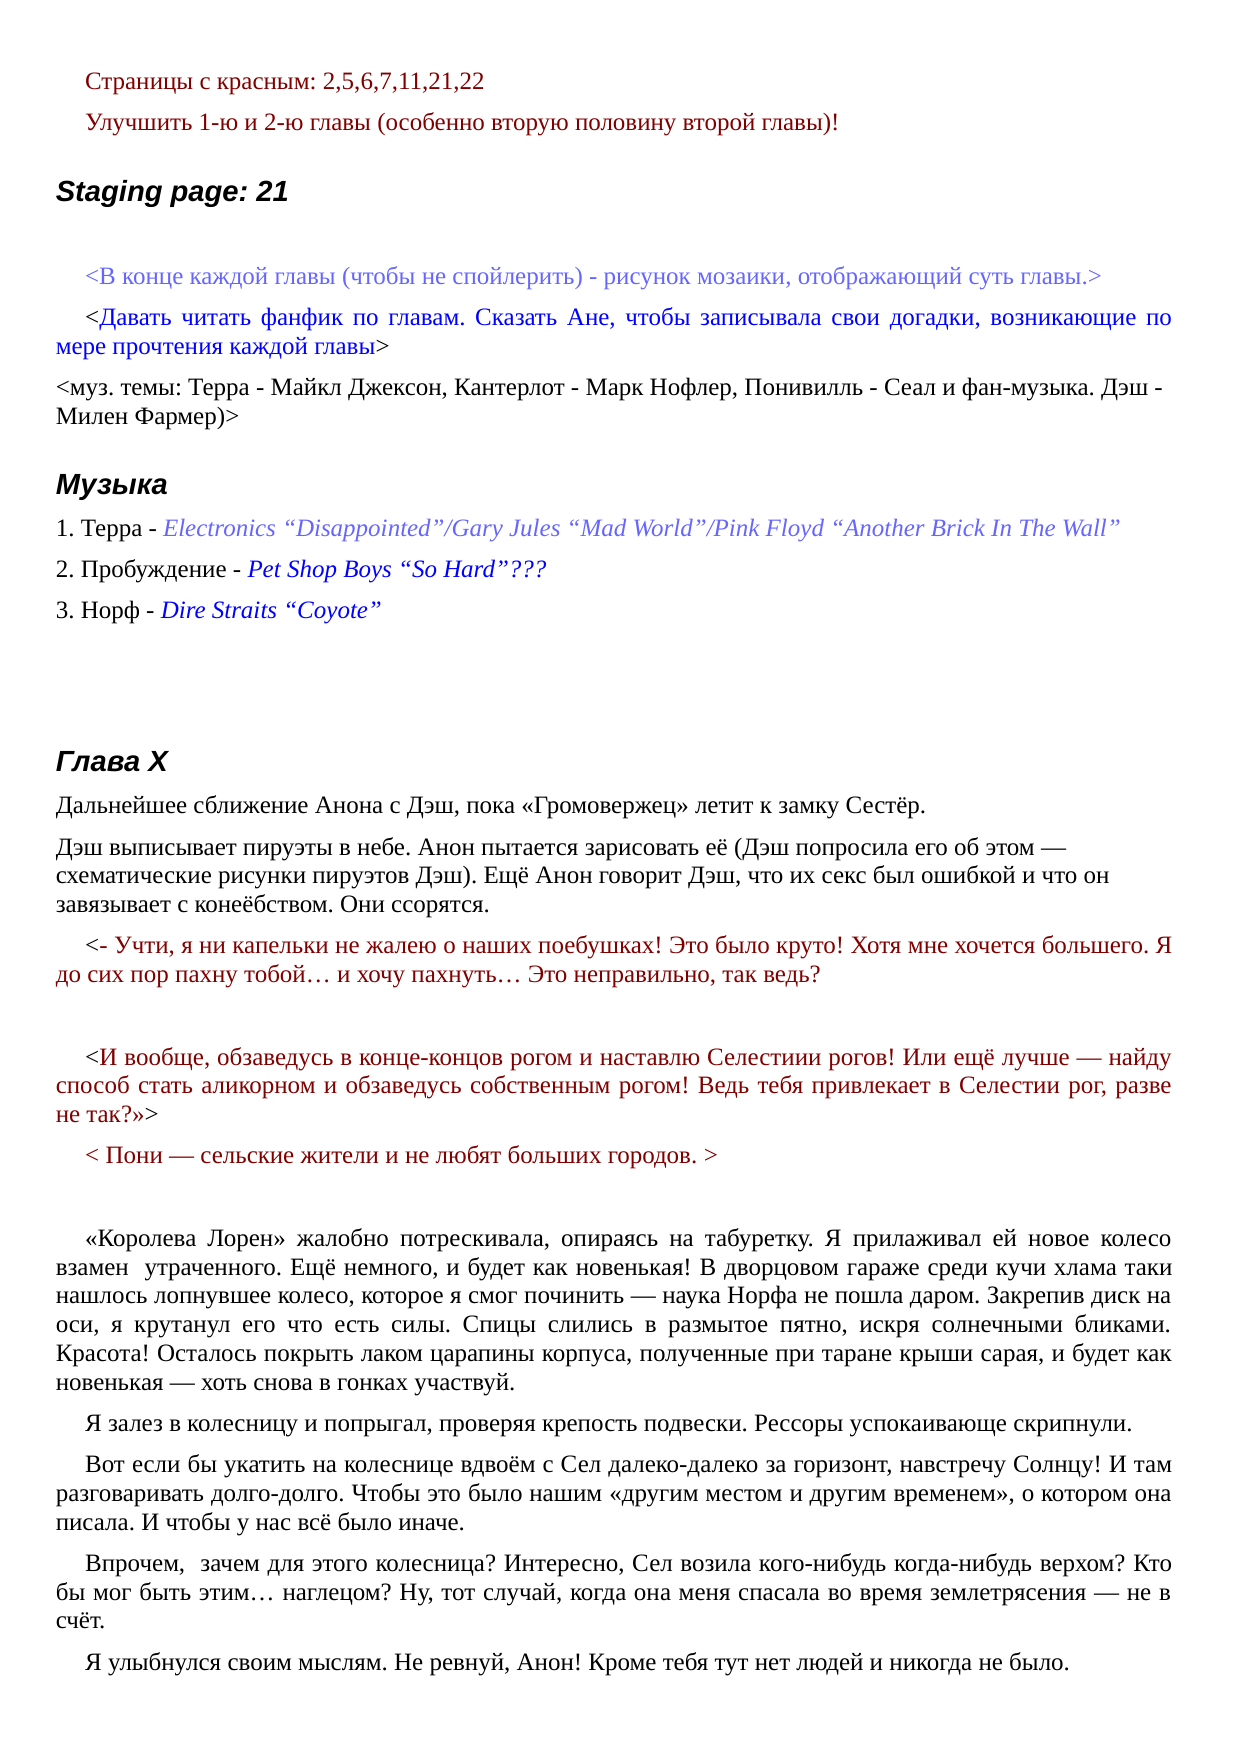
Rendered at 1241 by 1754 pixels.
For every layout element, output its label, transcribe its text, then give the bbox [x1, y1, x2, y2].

subtitle Глава X [56, 744, 1173, 778]
text <И вообще, обзаведусь в конце-концов рогом и наставлю Селестиии рогов! Или ещё лучше — найду способ стать аликорном и обзаведусь собственным рогом! Ведь тебя привлекает в Селестии рог, разве не так?»> [56, 1042, 1173, 1128]
text < Пони — сельские жители и не любят больших городов. > [56, 1140, 1173, 1169]
text Вот если бы укатить на колеснице вдвоём с Сел далеко-далеко за горизонт, навстречу Солнцу! И там разговаривать долго-долго. Чтобы это было нашим «другим местом и другим временем», о котором она писала. И чтобы у нас всё было иначе. [56, 1449, 1173, 1535]
text <муз. темы: Терра - Майкл Джексон, Кантерлот - Марк Нофлер, Понивилль - Сеал и фан-музыка. Дэш - Милен Фармер)> [56, 372, 1173, 429]
text 3. Норф - Dire Straits “Coyote” [56, 596, 1173, 624]
text <В конце каждой главы (чтобы не спойлерить) - рисунок мозаики, отображающий суть главы.> [56, 261, 1173, 289]
text Страницы с красным: 2,5,6,7,11,21,22 [56, 66, 1173, 95]
text Я улыбнулся своим мыслям. Не ревнуй, Анон! Кроме тебя тут нет людей и никогда не было. [56, 1647, 1173, 1675]
text Улучшить 1-ю и 2-ю главы (особенно вторую половину второй главы)! [56, 107, 1173, 136]
subtitle Staging page: 21 [56, 173, 1173, 207]
text «Королева Лорен» жалобно потрескивала, опираясь на табуретку. Я прилаживал ей новое колесо взамен утраченного. Ещё немного, и будет как новенькая! В дворцовом гараже среди кучи хлама таки нашлось лопнувшее колесо, которое я смог починить — наука Норфа не пошла даром. Закрепив диск на оси, я крутанул его что есть силы. Спицы слились в размытое пятно, искря солнечными бликами. Красота! Осталось покрыть лаком царапины корпуса, полученные при таране крыши сарая, и будет как новенькая — хоть снова в гонках участвуй. [56, 1223, 1173, 1395]
text 1. Терра - Electronics “Disappointed”/Gary Jules “Mad World”/Pink Floyd “Another Brick In The Wall” [56, 513, 1173, 542]
text Дэш выписывает пируэты в небе. Анон пытается зарисовать её (Дэш попросила его об этом — схематические рисунки пируэтов Дэш). Ещё Анон говорит Дэш, что их секс был ошибкой и что он завязывает с конеёбством. Они ссорятся. [56, 832, 1173, 918]
text <Давать читать фанфик по главам. Сказать Ане, чтобы записывала свои догадки, возникающие по мере прочтения каждой главы> [56, 302, 1173, 359]
text Я залез в колесницу и попрыгал, проверяя крепость подвески. Рессоры успокаивающе скрипнули. [56, 1408, 1173, 1437]
text 2. Пробуждение - Pet Shop Boys “So Hard”??? [56, 554, 1173, 583]
subtitle Музыка [56, 467, 1173, 501]
text <- Учти, я ни капельки не жалею о наших поебушках! Это было круто! Хотя мне хочется большего. Я до сих пор пахну тобой… и хочу пахнуть… Это неправильно, так ведь? [56, 930, 1173, 988]
text Впрочем, зачем для этого колесница? Интересно, Сел возила кого-нибудь когда-нибудь верхом? Кто бы мог быть этим… наглецом? Ну, тот случай, когда она меня спасала во время землетрясения — не в счёт. [56, 1548, 1173, 1634]
text Дальнейшее сближение Анона с Дэш, пока «Громовержец» летит к замку Сестёр. [56, 790, 1173, 819]
